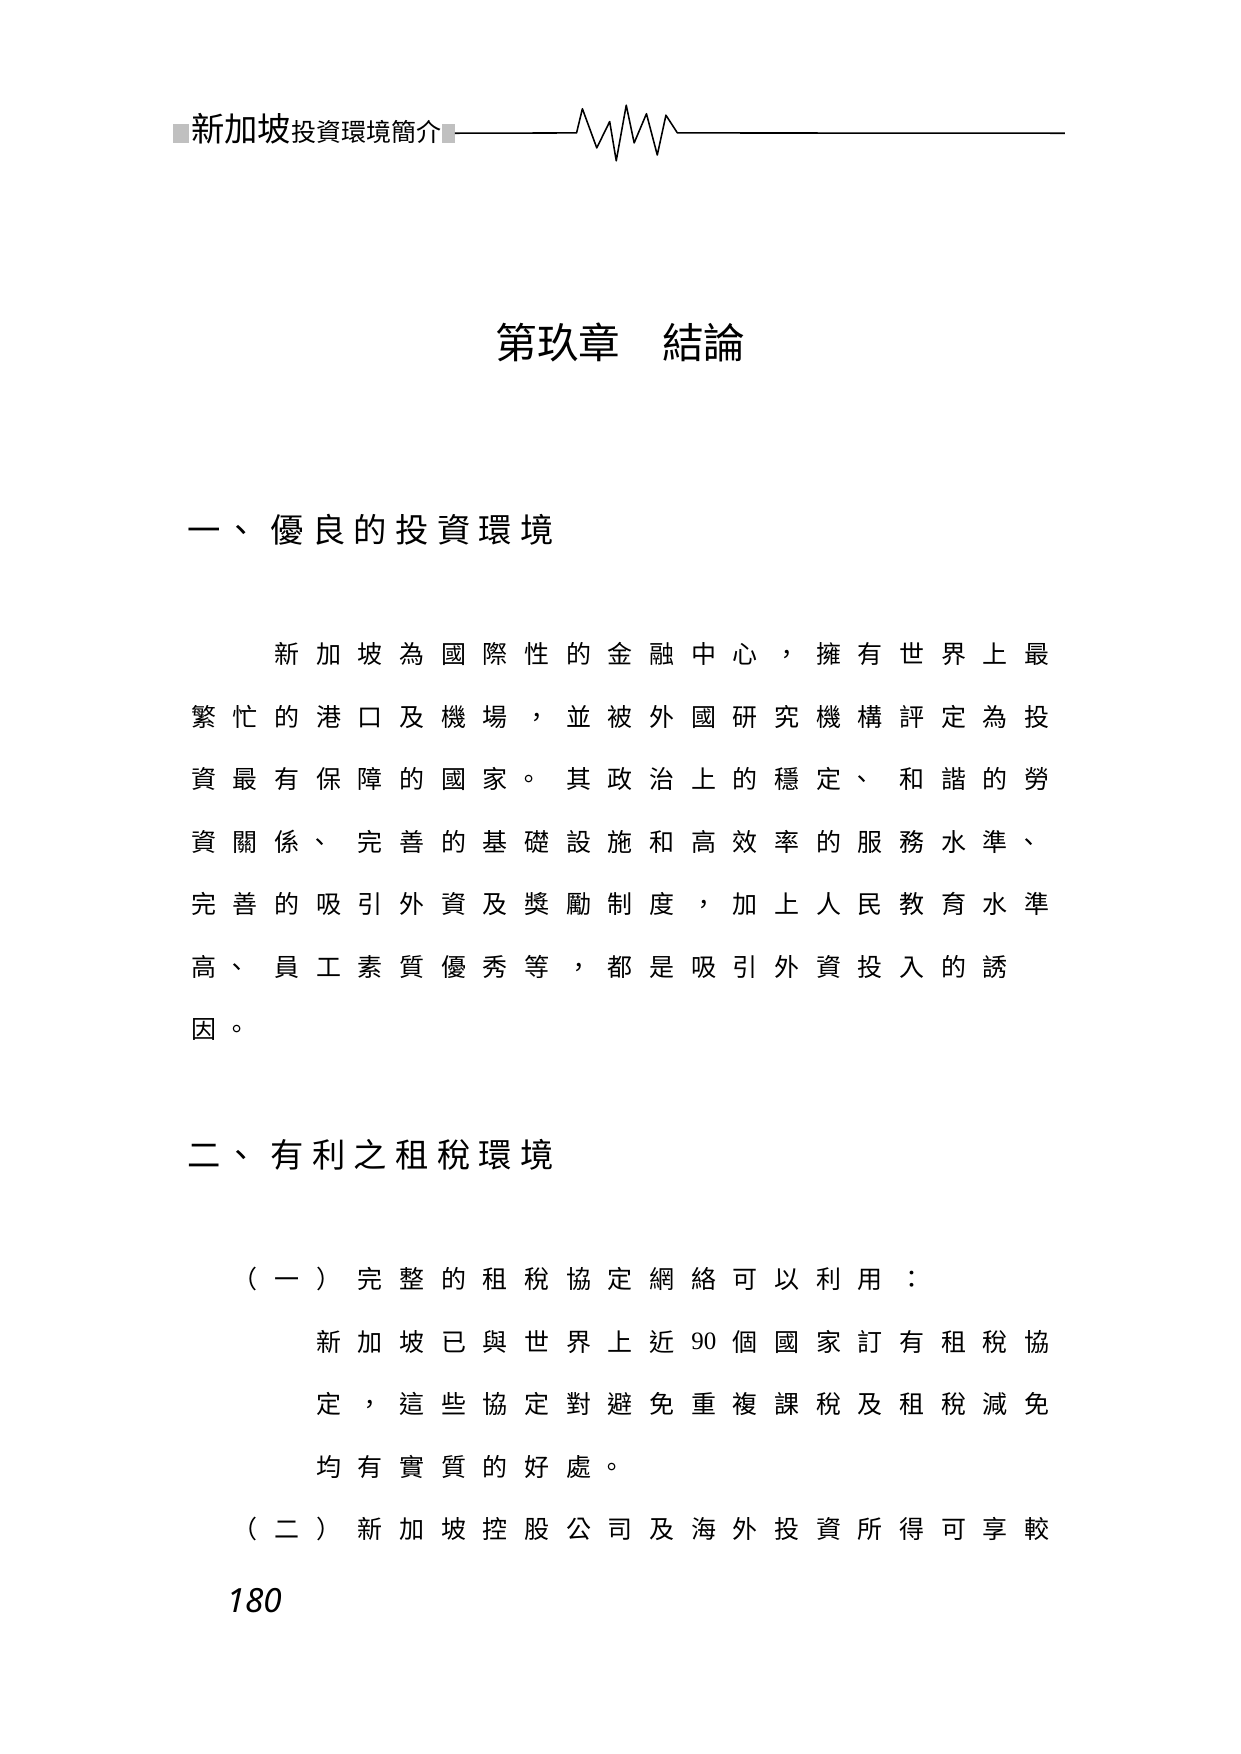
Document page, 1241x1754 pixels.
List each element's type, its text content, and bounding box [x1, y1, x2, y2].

text 二、有利之租稅環境 [183, 1111, 1058, 1174]
text 一、優良的投資環境 [183, 486, 1058, 549]
text 新加坡已與世界上近90個國家訂有租稅協定，這些協定對避免重複課稅及租稅減免均有實質的好處。 [281, 1299, 1058, 1486]
text 新加坡為國際性的金融中心，擁有世界上最繁忙的港口及機場，並被外國研究機構評定為投資最有保障的國家。其政治上的穩定、和諧的勞資關係、完善的基礎設施和高效率的服務水準、完善的吸引外資及獎勵制度，加上人民教育水準高、員工素質優秀等，都是吸引外資投入的誘因。 [183, 611, 1058, 1049]
text （二）新加坡控股公司及海外投資所得可享較 [207, 1486, 1058, 1549]
text 第玖章 結論 [183, 299, 1058, 361]
text （一）完整的租稅協定網絡可以利用： [207, 1236, 1058, 1299]
